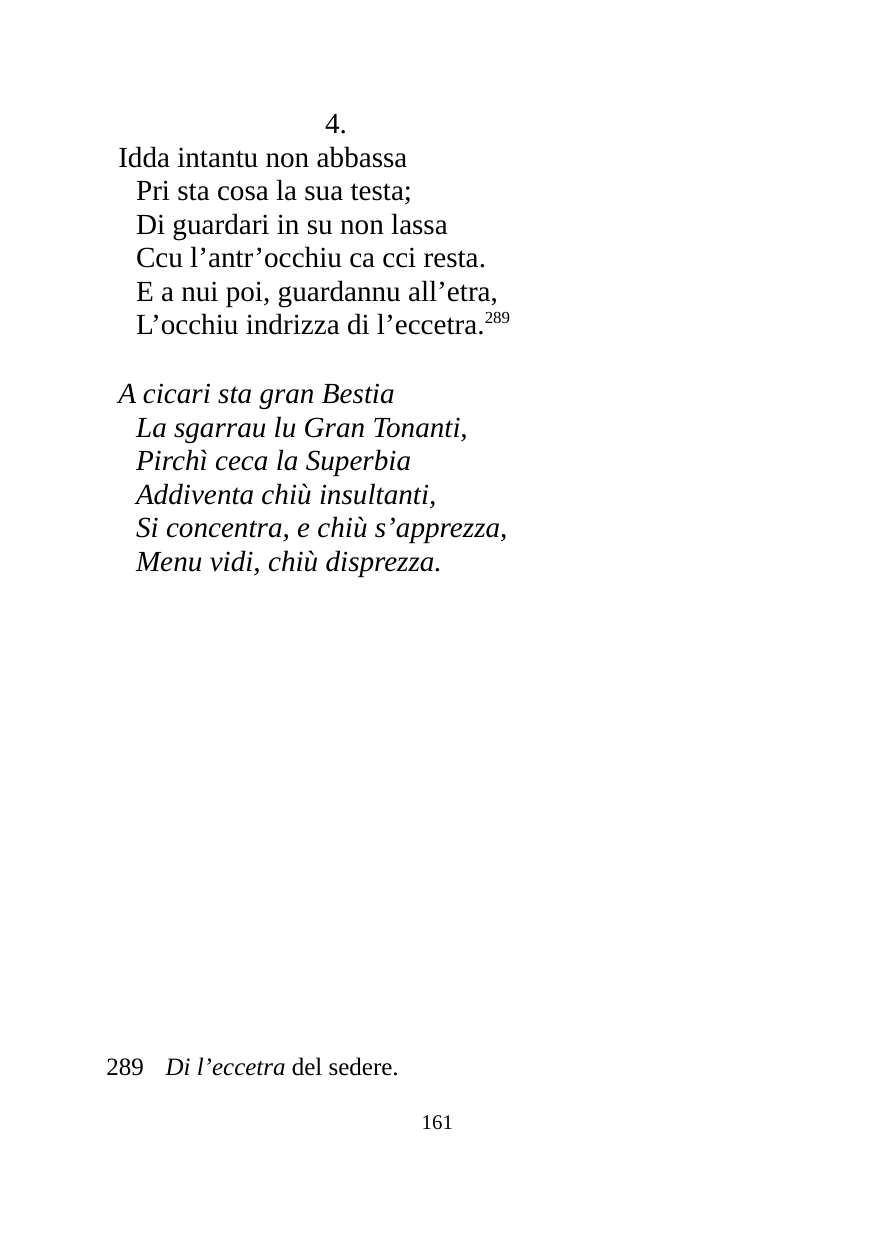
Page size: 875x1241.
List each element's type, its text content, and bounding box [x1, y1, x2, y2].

text A cicari sta gran Bestia La sgarrau lu Gran Tonanti, Pirchì ceca la Superbia Addiventa chiù insultanti, Si concentra, e chiù s’apprezza, Menu vidi, chiù disprezza. [118, 376, 768, 578]
text Di l’eccetra del sedere. [106, 1052, 768, 1080]
text Idda intantu non abbassa Pri sta cosa la sua testa; Di guardari in su non lassa Ccu l’antr’occhiu ca cci resta. E a nui poi, guardannu all’etra, L’occhiu indrizza di l’eccetra. [118, 140, 768, 341]
text 4. [325, 106, 768, 140]
